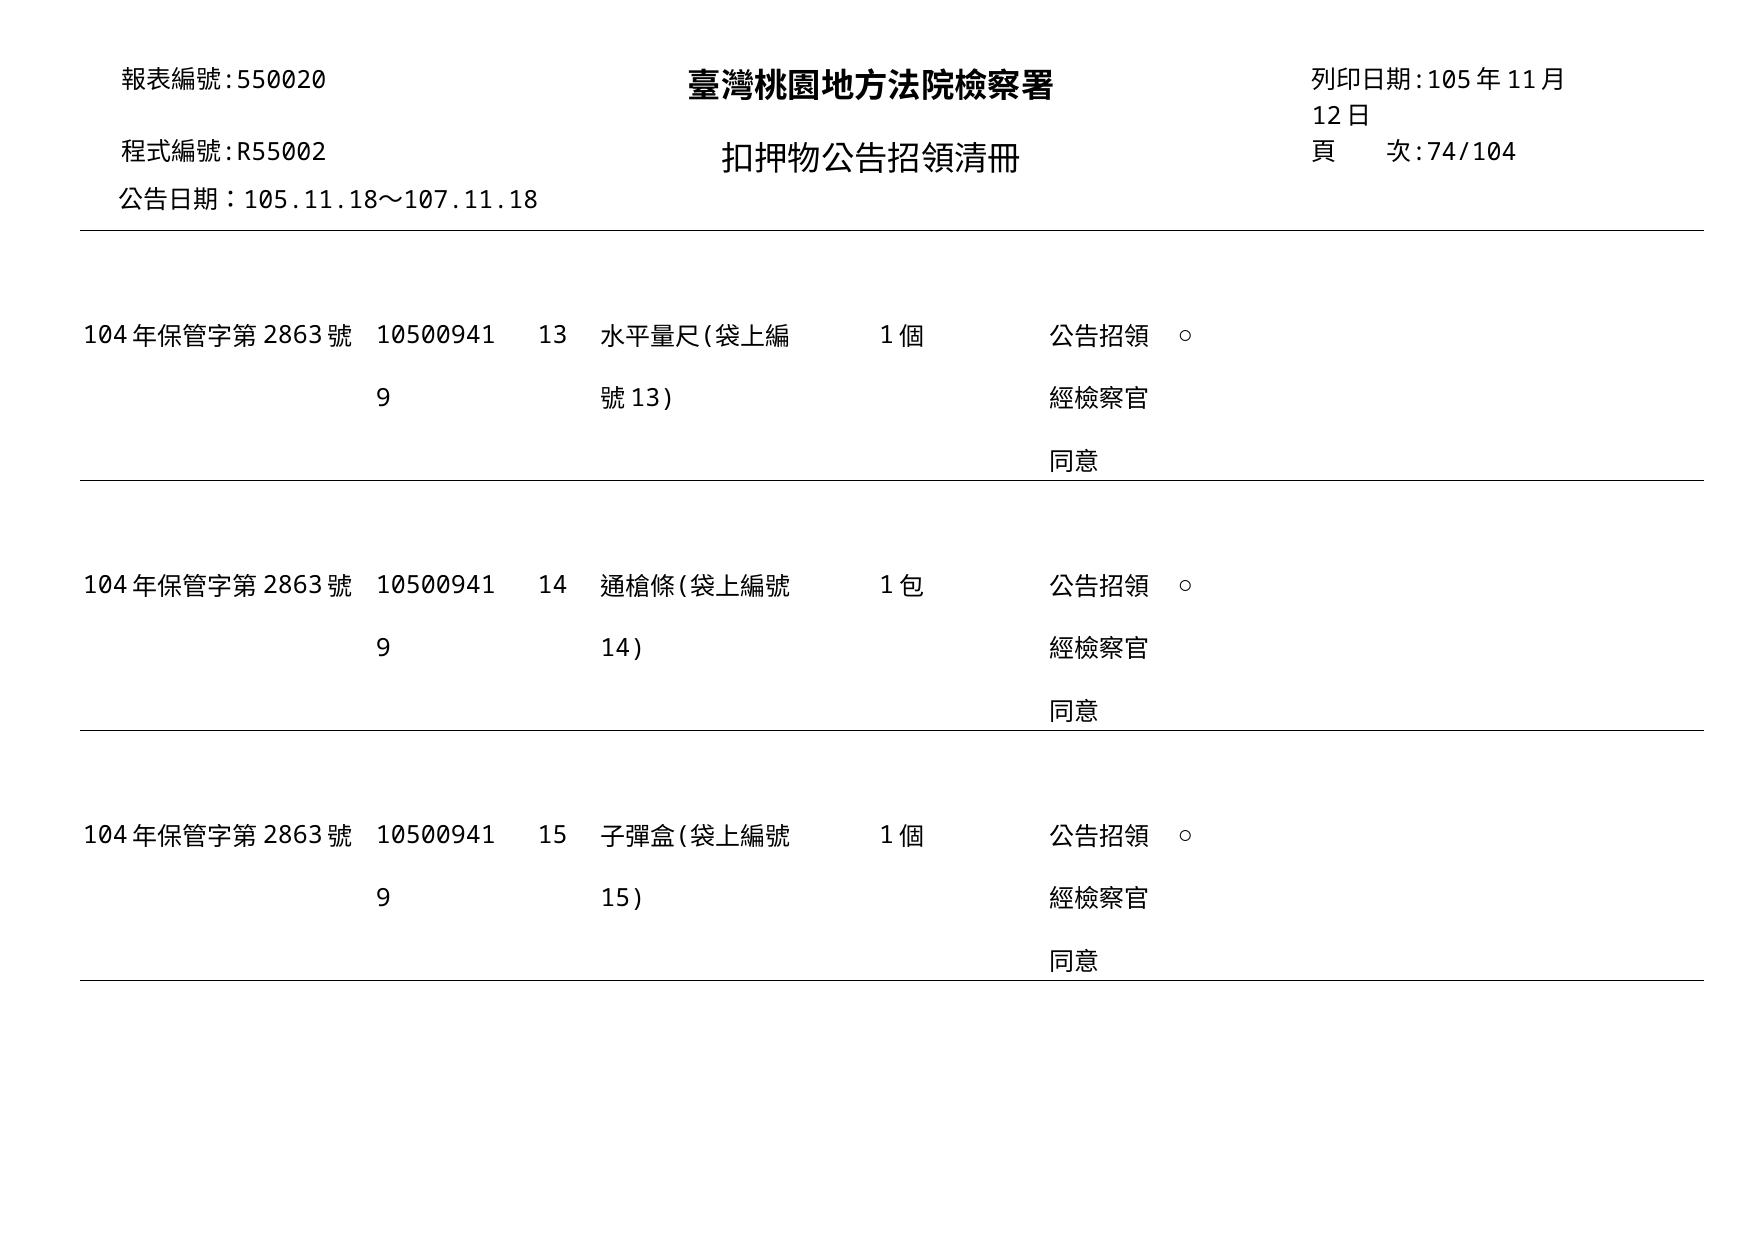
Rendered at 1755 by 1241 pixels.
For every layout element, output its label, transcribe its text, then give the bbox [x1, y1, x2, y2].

table_cell 104年保管字第2863號 [80, 231, 373, 480]
table_cell [1317, 231, 1575, 480]
table_cell 水平量尺(袋上編號13) [597, 231, 807, 480]
table_cell [1317, 481, 1575, 730]
table_cell 1個 [808, 231, 927, 480]
table_cell [1575, 731, 1704, 980]
table_cell 105009419 [373, 731, 507, 980]
table_cell 105009419 [373, 481, 507, 730]
table_cell 104年保管字第2863號 [80, 481, 373, 730]
table_cell 公告招領經檢察官同意 [1046, 481, 1175, 730]
table_cell 通槍條(袋上編號14) [597, 481, 807, 730]
table_cell [1317, 731, 1575, 980]
table_cell 公告招領經檢察官同意 [1046, 231, 1175, 480]
table_cell 1個 [808, 731, 927, 980]
table_cell [927, 481, 1046, 730]
table_cell 104年保管字第2863號 [80, 731, 373, 980]
table_cell 13 [507, 231, 597, 480]
table_cell [927, 731, 1046, 980]
table_cell ○ [1175, 731, 1317, 980]
table_cell 105009419 [373, 231, 507, 480]
table_cell 子彈盒(袋上編號15) [597, 731, 807, 980]
table_cell ○ [1175, 231, 1317, 480]
table_cell [1575, 481, 1704, 730]
table_cell ○ [1175, 481, 1317, 730]
table_cell 14 [507, 481, 597, 730]
table_cell 15 [507, 731, 597, 980]
table_cell [927, 231, 1046, 480]
table_cell 公告招領經檢察官同意 [1046, 731, 1175, 980]
table_cell [1575, 231, 1704, 480]
table_cell 1包 [808, 481, 927, 730]
